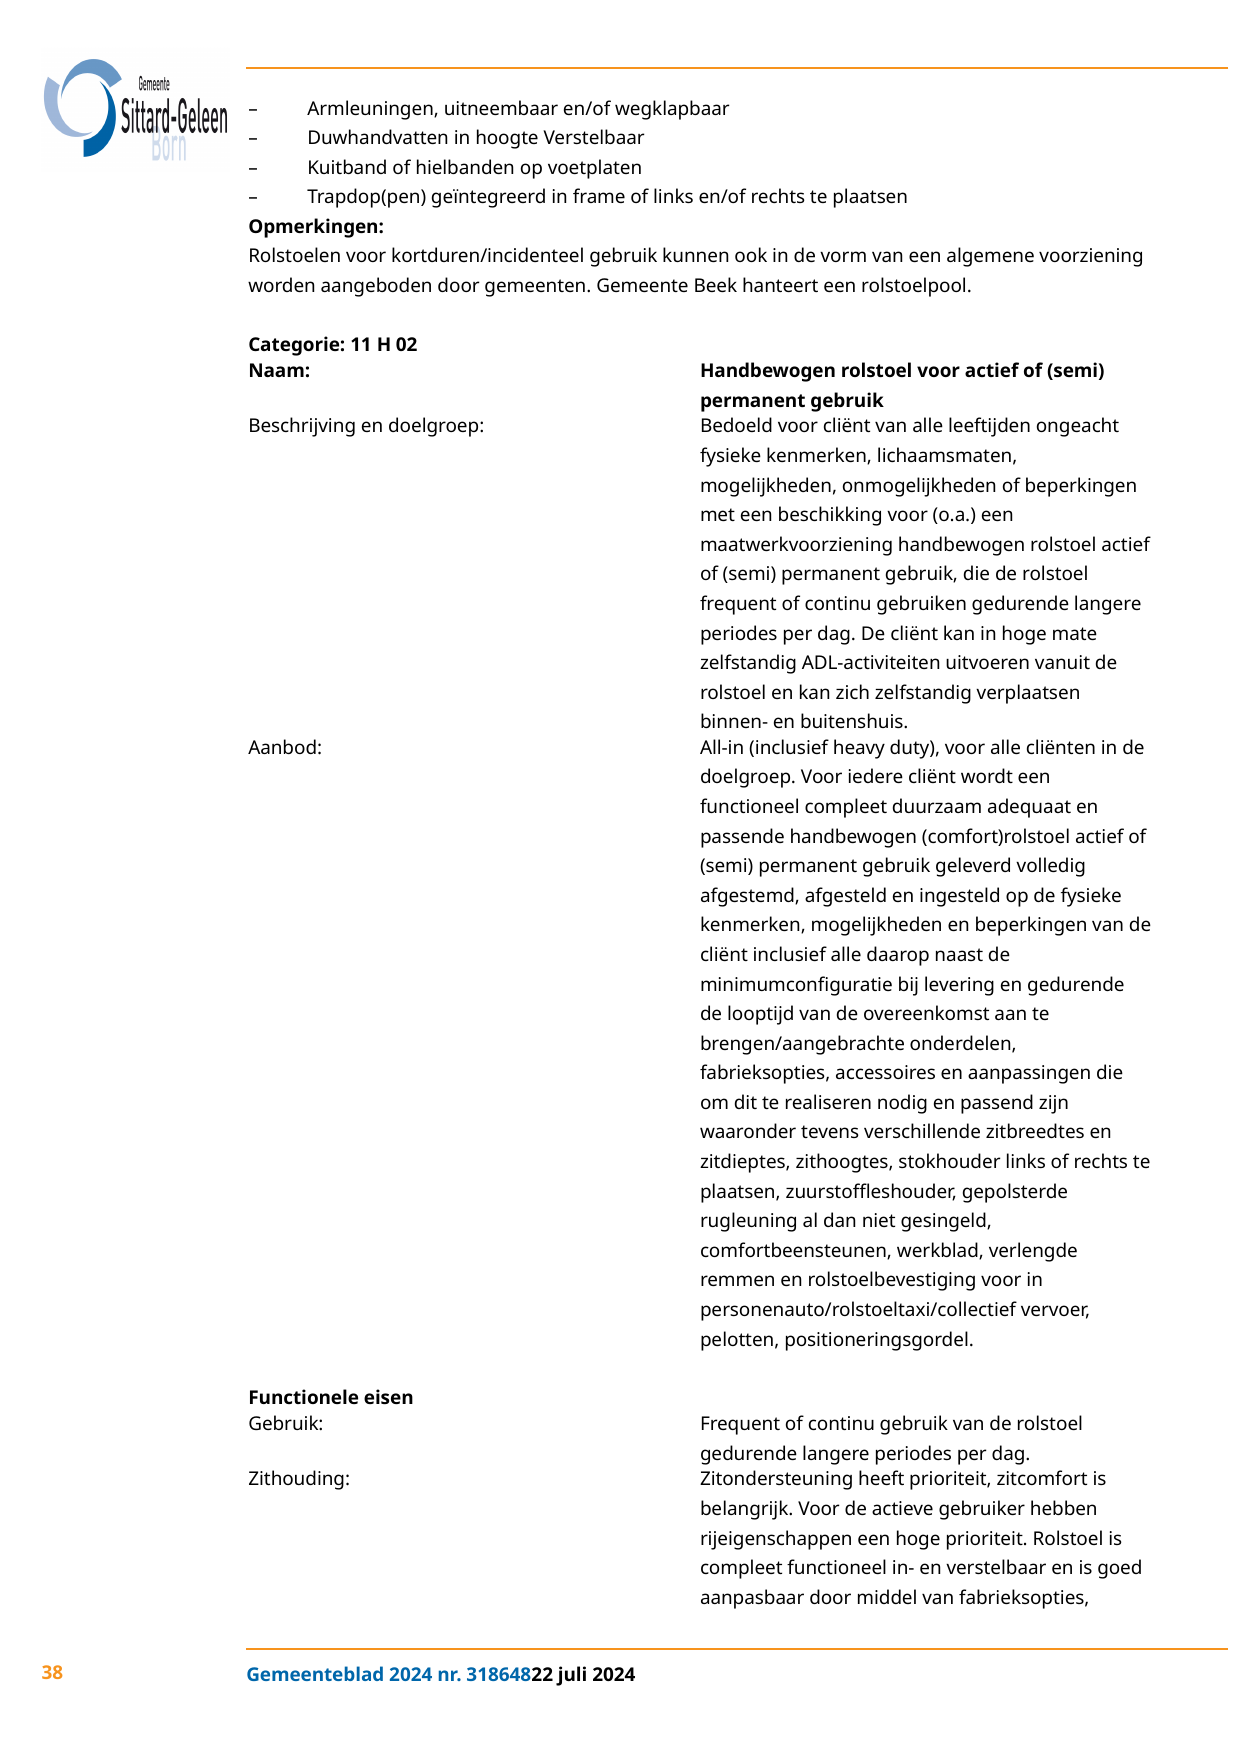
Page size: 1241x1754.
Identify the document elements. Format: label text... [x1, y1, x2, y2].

text Rolstoelen voor kortduren/incidenteel gebruik kunnen ook in de vorm van een algemene voorziening worden aangeboden door gemeenten. Gemeente Beek hanteert een rolstoelpool. [248, 243, 1152, 298]
text Opmerkingen: [248, 213, 1152, 239]
table_header [700, 1385, 1152, 1410]
table_cell Naam: [248, 357, 700, 413]
table_cell Aanbod: [248, 734, 700, 1352]
table_cell Frequent of continu gebruik van de rolstoel gedurende langere periodes per dag. [700, 1410, 1152, 1466]
table_cell Zithouding: [248, 1466, 700, 1609]
list Armleuningen, uitneembaar en/of wegklapbaar [248, 95, 1152, 121]
picture [41, 47, 231, 172]
table_cell Beschrijving en doelgroep: [248, 413, 700, 734]
list Trapdop(pen) geïntegreerd in frame of links en/of rechts te plaatsen [248, 183, 1152, 209]
table_cell All-in (inclusief heavy duty), voor alle cliënten in de doelgroep. Voor iedere cliënt wordt een functioneel compleet duurzaam adequaat en passende handbewogen (comfort)rolstoel actief of (semi) permanent gebruik geleverd volledig afgestemd, afgesteld en ingesteld op de fysieke kenmerken, mogelijkheden en beperkingen van de cliënt inclusief alle daarop naast de minimumconfiguratie bij levering en gedurende de looptijd van de overeenkomst aan te brengen/aangebrachte onderdelen, fabrieksopties, accessoires en aanpassingen die om dit te realiseren nodig en passend zijn waaronder tevens verschillende zitbreedtes en zitdieptes, zithoogtes, stokhouder links of rechts te plaatsen, zuurstoffleshouder, gepolsterde rugleuning al dan niet gesingeld, comfortbeensteunen, werkblad, verlengde remmen en rolstoelbevestiging voor in personenauto/rolstoeltaxi/collectief vervoer, pelotten, positioneringsgordel. [700, 734, 1152, 1352]
list Duwhandvatten in hoogte Verstelbaar [248, 124, 1152, 150]
table_header Categorie: 11 H 02 [248, 332, 700, 357]
table_header Functionele eisen [248, 1385, 700, 1410]
table_cell Bedoeld voor cliënt van alle leeftijden ongeacht fysieke kenmerken, lichaamsmaten, mogelijkheden, onmogelijkheden of beperkingen met een beschikking voor (o.a.) een maatwerkvoorziening handbewogen rolstoel actief of (semi) permanent gebruik, die de rolstoel frequent of continu gebruiken gedurende langere periodes per dag. De cliënt kan in hoge mate zelfstandig ADL-activiteiten uitvoeren vanuit de rolstoel en kan zich zelfstandig verplaatsen binnen- en buitenshuis. [700, 413, 1152, 734]
list Kuitband of hielbanden op voetplaten [248, 154, 1152, 180]
table_cell Zitondersteuning heeft prioriteit, zitcomfort is belangrijk. Voor de actieve gebruiker hebben rijeigenschappen een hoge prioriteit. Rolstoel is compleet functioneel in- en verstelbaar en is goed aanpasbaar door middel van fabrieksopties, [700, 1466, 1152, 1609]
table_cell Handbewogen rolstoel voor actief of (semi) permanent gebruik [700, 357, 1152, 413]
table_header [700, 332, 1152, 357]
table_cell Gebruik: [248, 1410, 700, 1466]
